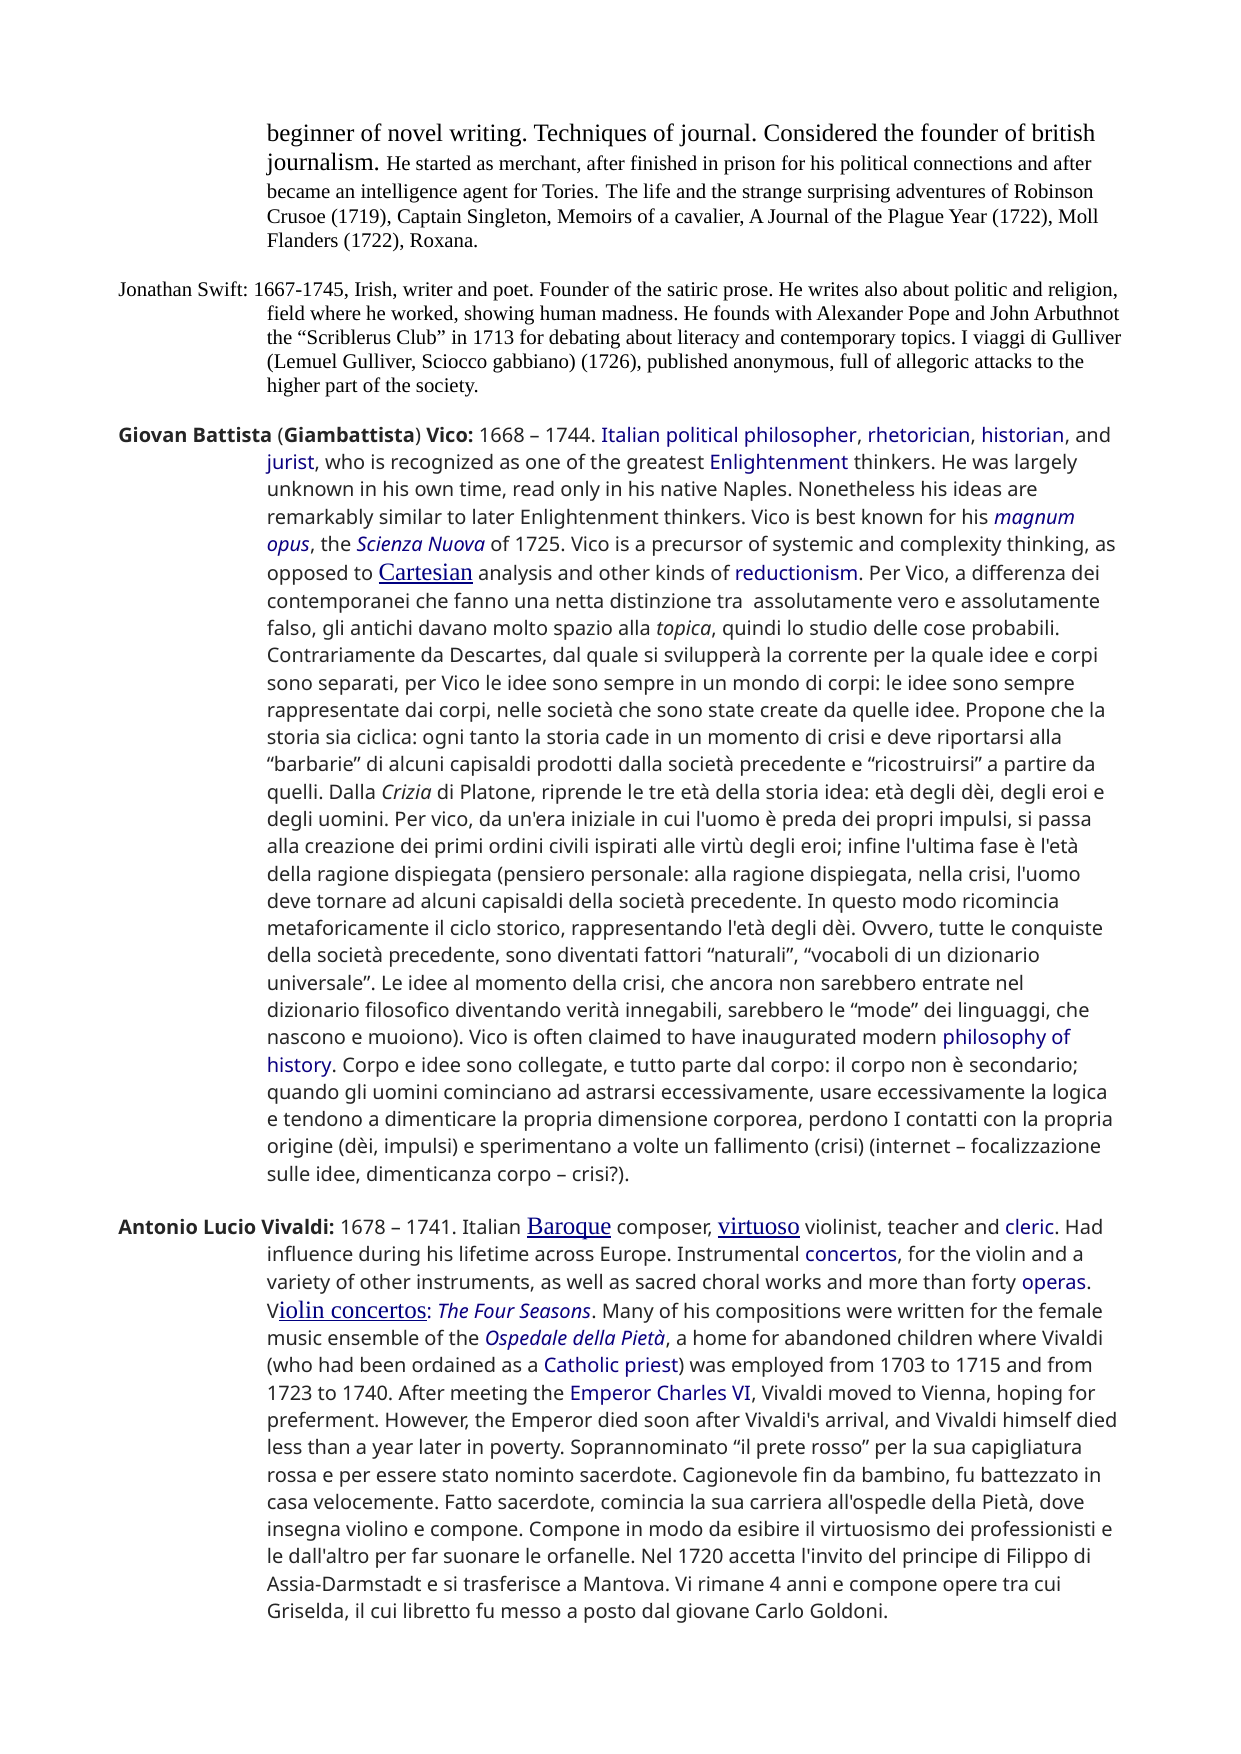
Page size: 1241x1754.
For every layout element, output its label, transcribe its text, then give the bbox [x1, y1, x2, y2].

text Giovan Battista (Giambattista) Vico: 1668 – 1744. Italian political philosopher, rhetorician, historian, and jurist, who is recognized as one of the greatest Enlightenment thinkers. He was largely unknown in his own time, read only in his native Naples. Nonetheless his ideas are remarkably similar to later Enlightenment thinkers. Vico is best known for his magnum opus, the Scienza Nuova of 1725. Vico is a precursor of systemic and complexity thinking, as opposed to Cartesian analysis and other kinds of reductionism. Per Vico, a differenza dei contemporanei che fanno una netta distinzione tra assolutamente vero e assolutamente falso, gli antichi davano molto spazio alla topica, quindi lo studio delle cose probabili. Contrariamente da Descartes, dal quale si svilupperà la corrente per la quale idee e corpi sono separati, per Vico le idee sono sempre in un mondo di corpi: le idee sono sempre rappresentate dai corpi, nelle società che sono state create da quelle idee. Propone che la storia sia ciclica: ogni tanto la storia cade in un momento di crisi e deve riportarsi alla “barbarie” di alcuni capisaldi prodotti dalla società precedente e “ricostruirsi” a partire da quelli. Dalla Crizia di Platone, riprende le tre età della storia idea: età degli dèi, degli eroi e degli uomini. Per vico, da un'era iniziale in cui l'uomo è preda dei propri impulsi, si passa alla creazione dei primi ordini civili ispirati alle virtù degli eroi; infine l'ultima fase è l'età della ragione dispiegata (pensiero personale: alla ragione dispiegata, nella crisi, l'uomo deve tornare ad alcuni capisaldi della società precedente. In questo modo ricomincia metaforicamente il ciclo storico, rappresentando l'età degli dèi. Ovvero, tutte le conquiste della società precedente, sono diventati fattori “naturali”, “vocaboli di un dizionario universale”. Le idee al momento della crisi, che ancora non sarebbero entrate nel dizionario filosofico diventando verità innegabili, sarebbero le “mode” dei linguaggi, che nascono e muoiono). Vico is often claimed to have inaugurated modern philosophy of history. Corpo e idee sono collegate, e tutto parte dal corpo: il corpo non è secondario; quando gli uomini cominciano ad astrarsi eccessivamente, usare eccessivamente la logica e tendono a dimenticare la propria dimensione corporea, perdono I contatti con la propria origine (dèi, impulsi) e sperimentano a volte un fallimento (crisi) (internet – focalizzazione sulle idee, dimenticanza corpo – crisi?). [118, 421, 1122, 1187]
text beginner of novel writing. Techniques of journal. Considered the founder of british journalism. He started as merchant, after finished in prison for his political connections and after became an intelligence agent for Tories. The life and the strange surprising adventures of Robinson Crusoe (1719), Captain Singleton, Memoirs of a cavalier, A Journal of the Plague Year (1722), Moll Flanders (1722), Roxana. [118, 118, 1122, 252]
text Antonio Lucio Vivaldi: 1678 – 1741. Italian Baroque composer, virtuoso violinist, teacher and cleric. Had influence during his lifetime across Europe. Instrumental concertos, for the violin and a variety of other instruments, as well as sacred choral works and more than forty operas. Violin concertos: The Four Seasons. Many of his compositions were written for the female music ensemble of the Ospedale della Pietà, a home for abandoned children where Vivaldi (who had been ordained as a Catholic priest) was employed from 1703 to 1715 and from 1723 to 1740. After meeting the Emperor Charles VI, Vivaldi moved to Vienna, hoping for preferment. However, the Emperor died soon after Vivaldi's arrival, and Vivaldi himself died less than a year later in poverty. Soprannominato “il prete rosso” per la sua capigliatura rossa e per essere stato nominto sacerdote. Cagionevole fin da bambino, fu battezzato in casa velocemente. Fatto sacerdote, comincia la sua carriera all'ospedle della Pietà, dove insegna violino e compone. Compone in modo da esibire il virtuosismo dei professionisti e le dall'altro per far suonare le orfanelle. Nel 1720 accetta l'invito del principe di Filippo di Assia-Darmstadt e si trasferisce a Mantova. Vi rimane 4 anni e compone opere tra cui Griselda, il cui libretto fu messo a posto dal giovane Carlo Goldoni. [118, 1211, 1122, 1624]
text Jonathan Swift: 1667-1745, Irish, writer and poet. Founder of the satiric prose. He writes also about politic and religion, field where he worked, showing human madness. He founds with Alexander Pope and John Arbuthnot the “Scriblerus Club” in 1713 for debating about literacy and contemporary topics. I viaggi di Gulliver (Lemuel Gulliver, Sciocco gabbiano) (1726), published anonymous, full of allegoric attacks to the higher part of the society. [118, 277, 1122, 397]
